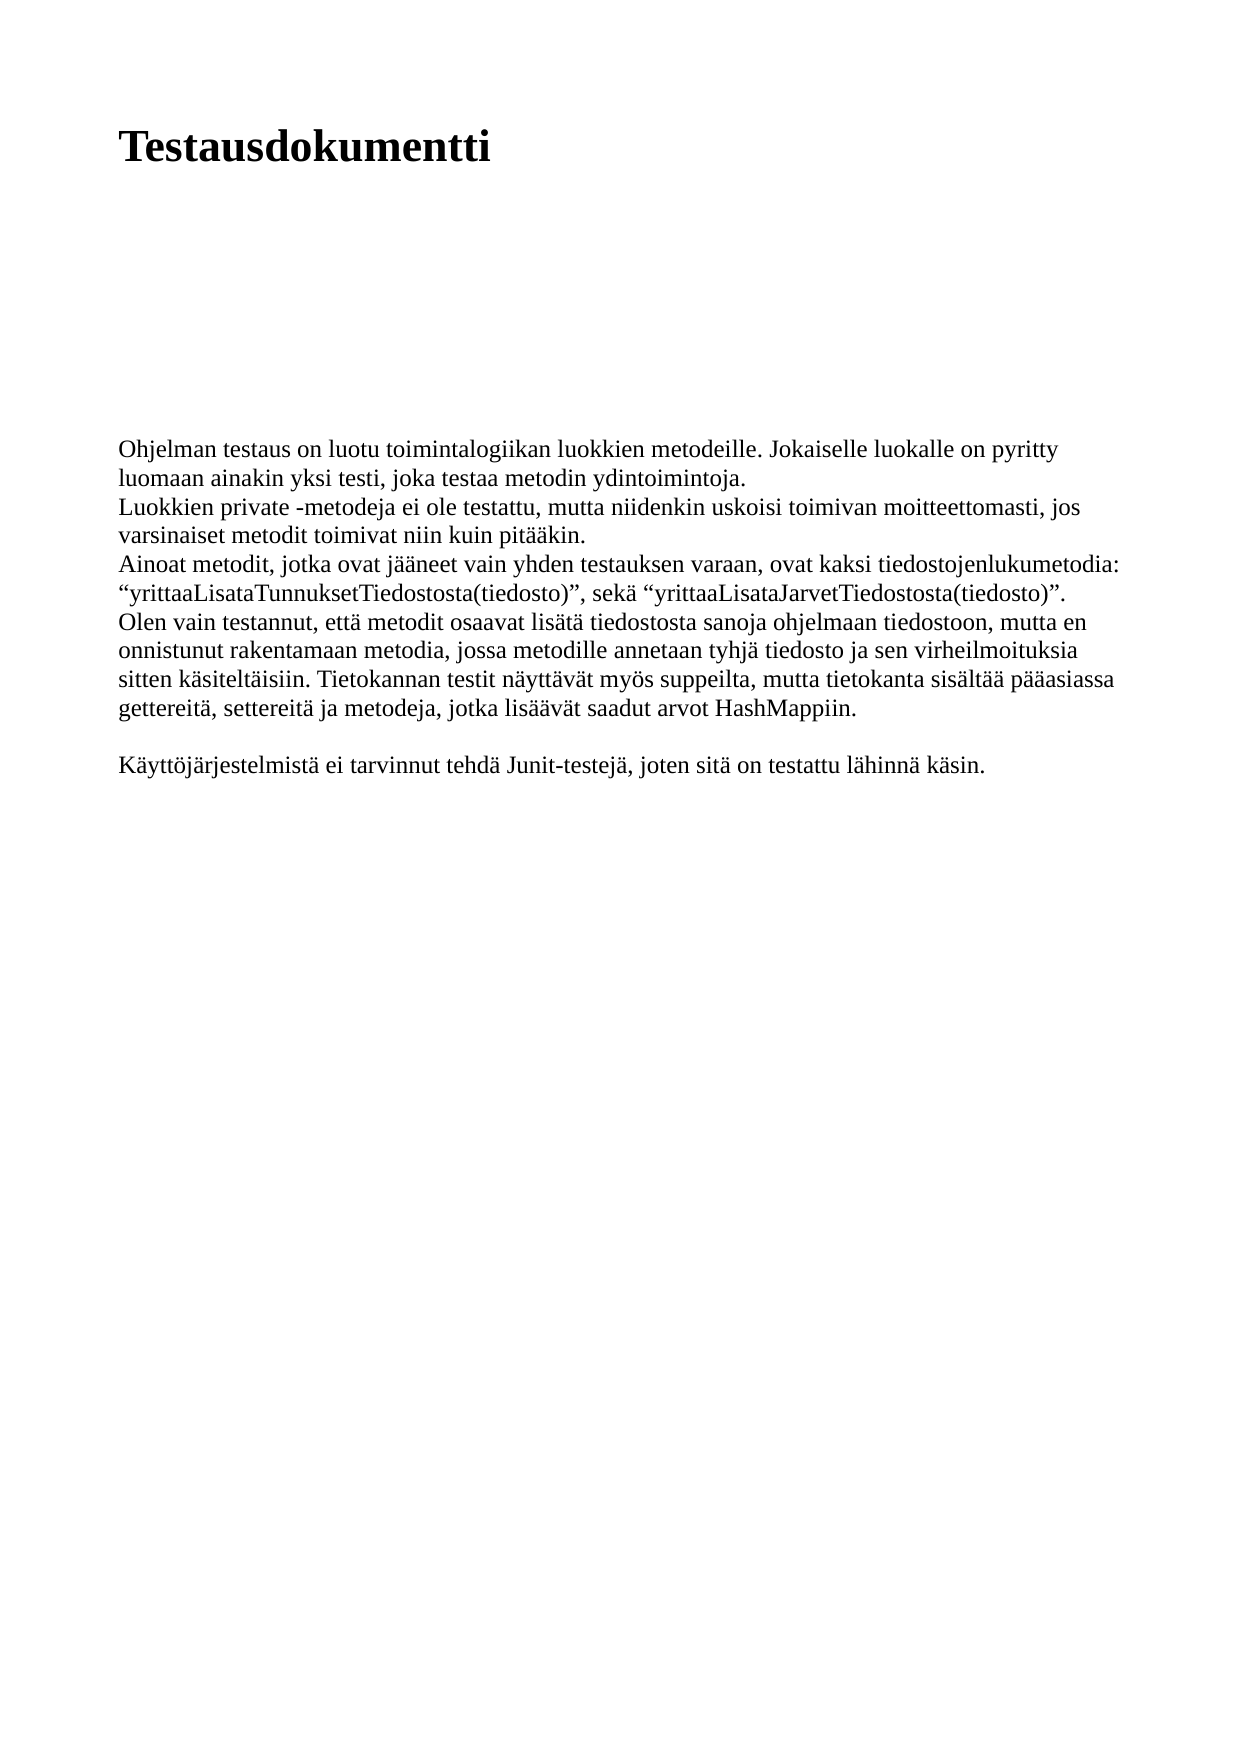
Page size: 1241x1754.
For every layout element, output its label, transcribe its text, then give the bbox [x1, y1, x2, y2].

text Testausdokumentti [118, 118, 1122, 171]
text Ohjelman testaus on luotu toimintalogiikan luokkien metodeille. Jokaiselle luokalle on pyritty luomaan ainakin yksi testi, joka testaa metodin ydintoimintoja. [118, 434, 1122, 492]
text Käyttöjärjestelmistä ei tarvinnut tehdä Junit-testejä, joten sitä on testattu lähinnä käsin. [118, 751, 1122, 779]
text Olen vain testannut, että metodit osaavat lisätä tiedostosta sanoja ohjelmaan tiedostoon, mutta en onnistunut rakentamaan metodia, jossa metodille annetaan tyhjä tiedosto ja sen virheilmoituksia sitten käsiteltäisiin. Tietokannan testit näyttävät myös suppeilta, mutta tietokanta sisältää pääasiassa gettereitä, settereitä ja metodeja, jotka lisäävät saadut arvot HashMappiin. [118, 607, 1122, 722]
text Luokkien private -metodeja ei ole testattu, mutta niidenkin uskoisi toimivan moitteettomasti, jos varsinaiset metodit toimivat niin kuin pitääkin. [118, 492, 1122, 549]
text Ainoat metodit, jotka ovat jääneet vain yhden testauksen varaan, ovat kaksi tiedostojenlukumetodia: “yrittaaLisataTunnuksetTiedostosta(tiedosto)”, sekä “yrittaaLisataJarvetTiedostosta(tiedosto)”. [118, 549, 1122, 607]
